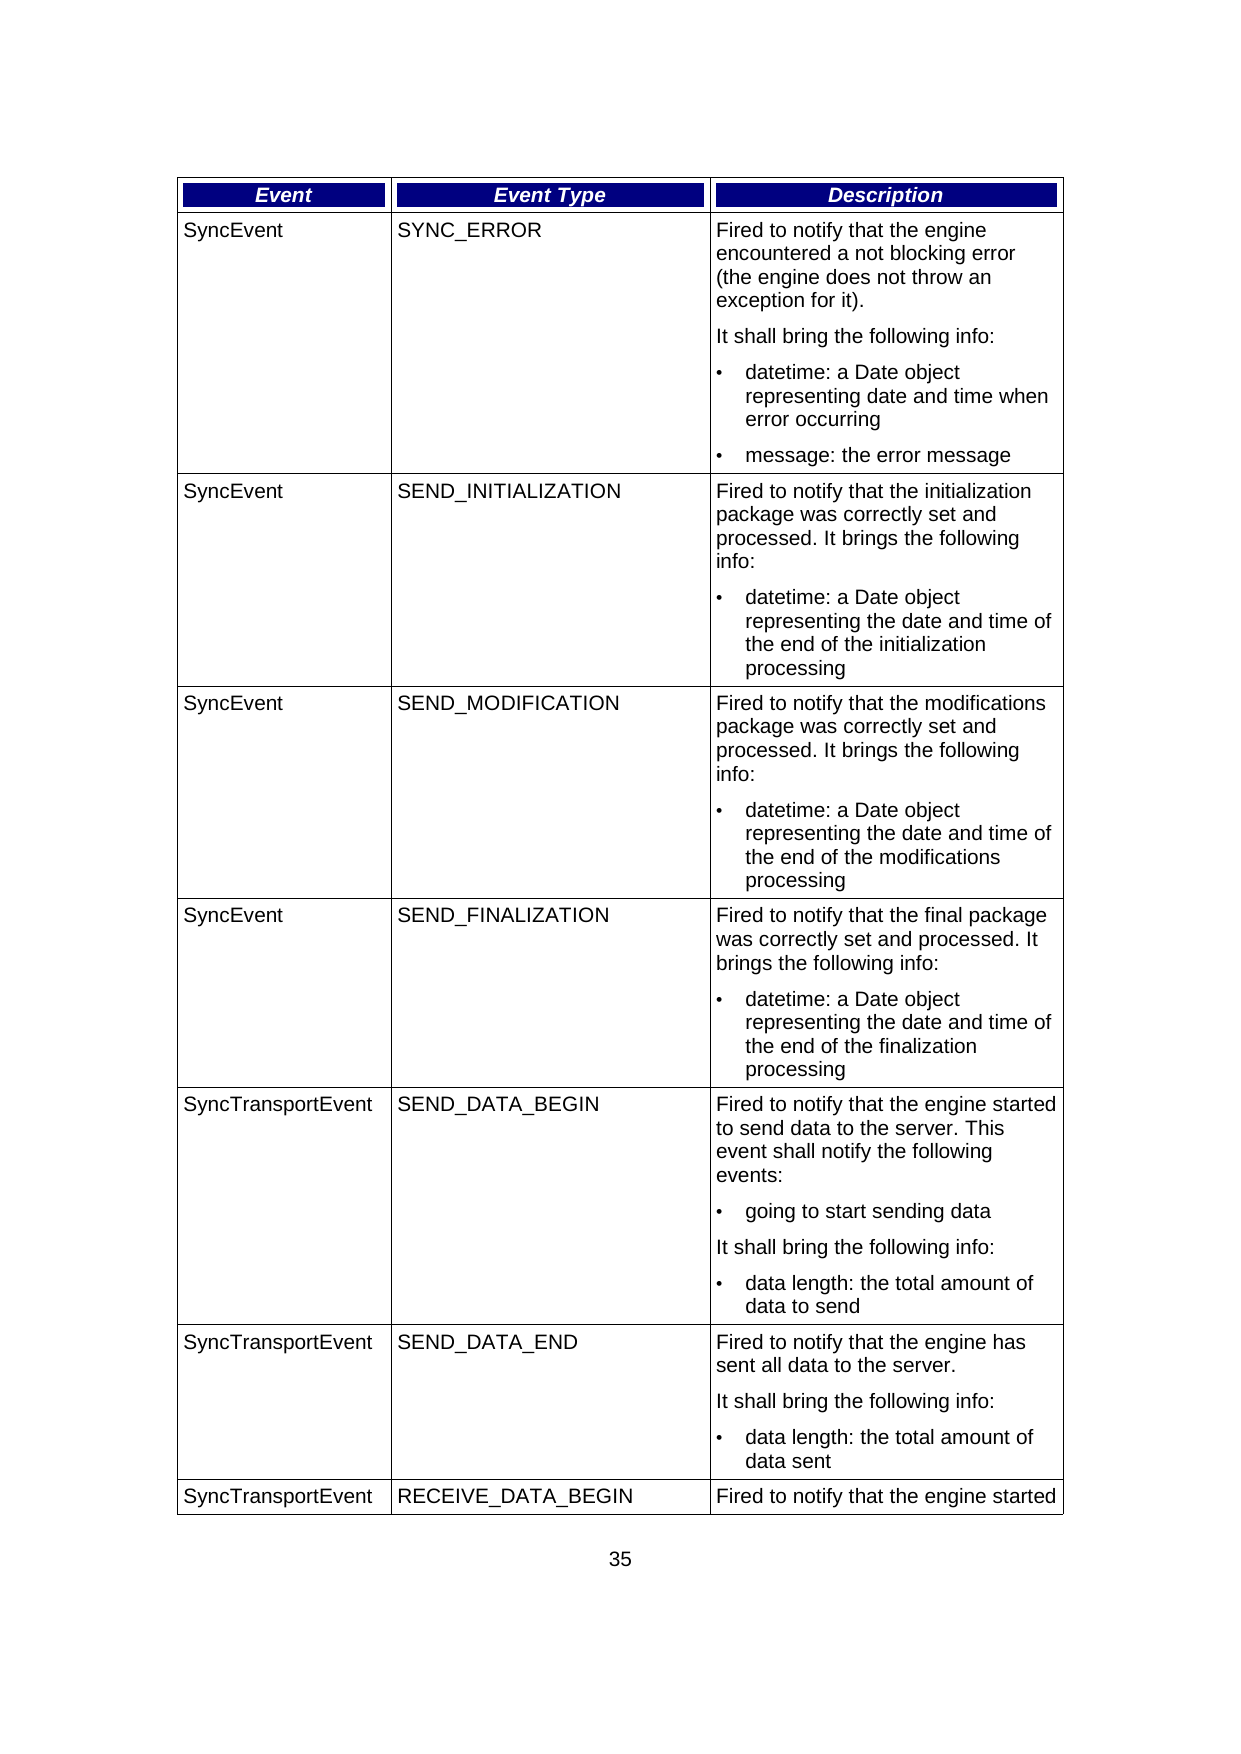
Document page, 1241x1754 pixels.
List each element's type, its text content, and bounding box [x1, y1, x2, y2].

table_cell Fired to notify that the engine started to send data to the server. This event shall notify the following events: going to start sending data It shall bring the following info: data length: the total amount of data to send [711, 1088, 1063, 1324]
table_cell SyncEvent [178, 474, 391, 686]
table_cell Fired to notify that the engine encountered a not blocking error (the engine does not throw an exception for it). It shall bring the following info: datetime: a Date object representing date and time when error occurring message: the error message [711, 213, 1063, 473]
table_header Event [178, 178, 391, 212]
table_cell SEND_FINALIZATION [392, 899, 710, 1087]
table_cell SyncTransportEvent [178, 1480, 391, 1514]
table_cell SyncTransportEvent [178, 1325, 391, 1479]
table_cell Fired to notify that the initialization package was correctly set and processed. It brings the following info: datetime: a Date object representing the date and time of the end of the initialization processing [711, 474, 1063, 686]
table_cell SyncTransportEvent [178, 1088, 391, 1324]
table_cell SYNC_ERROR [392, 213, 710, 473]
table_cell SEND_DATA_BEGIN [392, 1088, 710, 1324]
table_cell RECEIVE_DATA_BEGIN [392, 1480, 710, 1514]
table_cell Fired to notify that the engine has sent all data to the server. It shall bring the following info: data length: the total amount of data sent [711, 1325, 1063, 1479]
table_cell Fired to notify that the final package was correctly set and processed. It brings the following info: datetime: a Date object representing the date and time of the end of the finalization processing [711, 899, 1063, 1087]
table_cell SEND_MODIFICATION [392, 687, 710, 898]
table_cell Fired to notify that the modifications package was correctly set and processed. It brings the following info: datetime: a Date object representing the date and time of the end of the modifications processing [711, 687, 1063, 898]
table_cell SyncEvent [178, 899, 391, 1087]
table_cell SyncEvent [178, 687, 391, 898]
table_header Description [711, 178, 1063, 212]
table_cell SEND_DATA_END [392, 1325, 710, 1479]
table_header Event Type [392, 178, 710, 212]
table_cell SyncEvent [178, 213, 391, 473]
table_cell SEND_INITIALIZATION [392, 474, 710, 686]
table_cell Fired to notify that the engine started [711, 1480, 1063, 1514]
